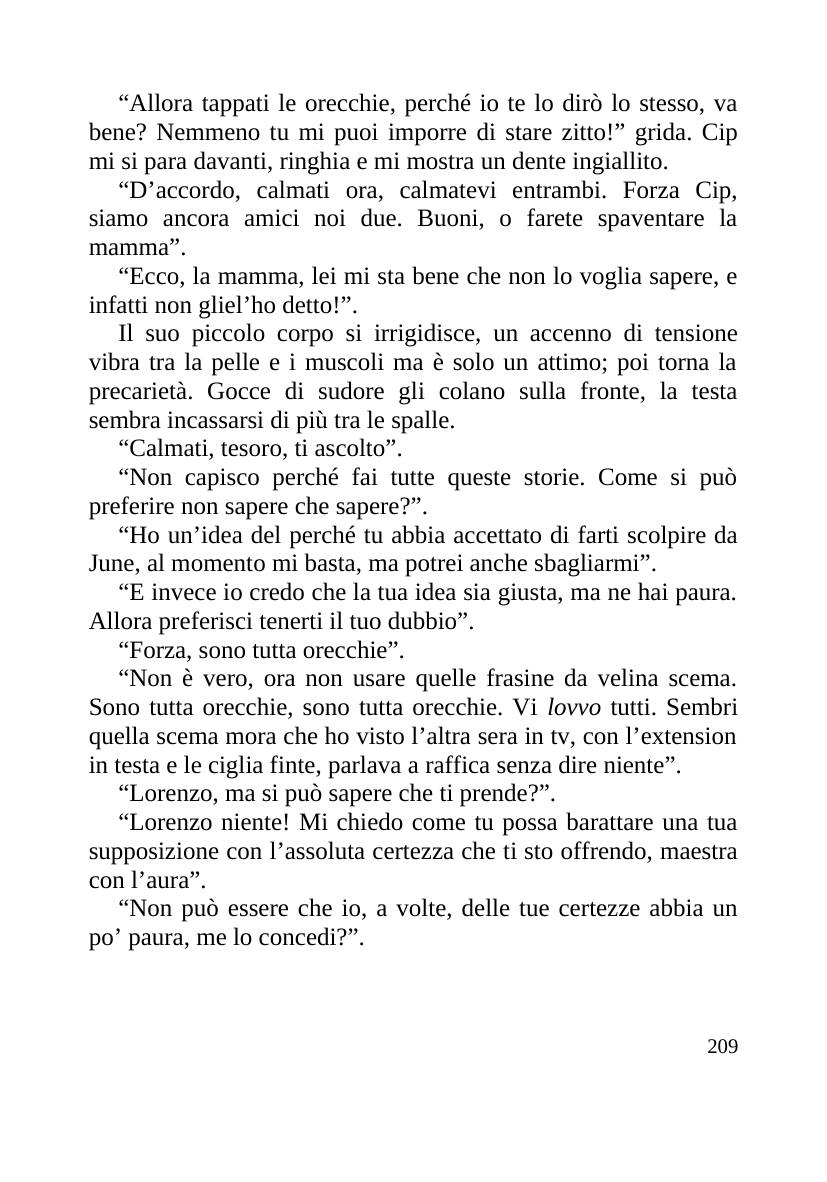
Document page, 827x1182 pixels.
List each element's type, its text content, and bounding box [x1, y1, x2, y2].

text “D’accordo, calmati ora, calmatevi entrambi. Forza Cip, siamo ancora amici noi due. Buoni, o farete spaventare la mamma”. [88, 175, 738, 261]
text “Allora tappati le orecchie, perché io te lo dirò lo stesso, va bene? Nemmeno tu mi puoi imporre di stare zitto!” grida. Cip mi si para davanti, ringhia e mi mostra un dente ingiallito. [88, 88, 738, 175]
text “Calmati, tesoro, ti ascolto”. [88, 433, 738, 462]
text “Forza, sono tutta orecchie”. [88, 635, 738, 663]
text “Ecco, la mamma, lei mi sta bene che non lo voglia sapere, e infatti non gliel’ho detto!”. [88, 261, 738, 318]
text “Non capisco perché fai tutte queste storie. Come si può preferire non sapere che sapere?”. [88, 462, 738, 520]
text “Non può essere che io, a volte, delle tue certezze abbia un po’ paura, me lo concedi?”. [88, 893, 738, 951]
text Il suo piccolo corpo si irrigidisce, un accenno di tensione vibra tra la pelle e i muscoli ma è solo un attimo; poi torna la precarietà. Gocce di sudore gli colano sulla fronte, la testa sembra incassarsi di più tra le spalle. [88, 318, 738, 433]
text “Lorenzo, ma si può sapere che ti prende?”. [88, 778, 738, 807]
text “Ho un’idea del perché tu abbia accettato di farti scolpire da June, al momento mi basta, ma potrei anche sbagliarmi”. [88, 520, 738, 577]
text “Non è vero, ora non usare quelle frasine da velina scema. Sono tutta orecchie, sono tutta orecchie. Vi lovvo tutti. Sembri quella scema mora che ho visto l’altra sera in tv, con l’extension in testa e le ciglia finte, parlava a raffica senza dire niente”. [88, 663, 738, 778]
text “Lorenzo niente! Mi chiedo come tu possa barattare una tua supposizione con l’assoluta certezza che ti sto offrendo, maestra con l’aura”. [88, 807, 738, 893]
text “E invece io credo che la tua idea sia giusta, ma ne hai paura. Allora preferisci tenerti il tuo dubbio”. [88, 577, 738, 635]
